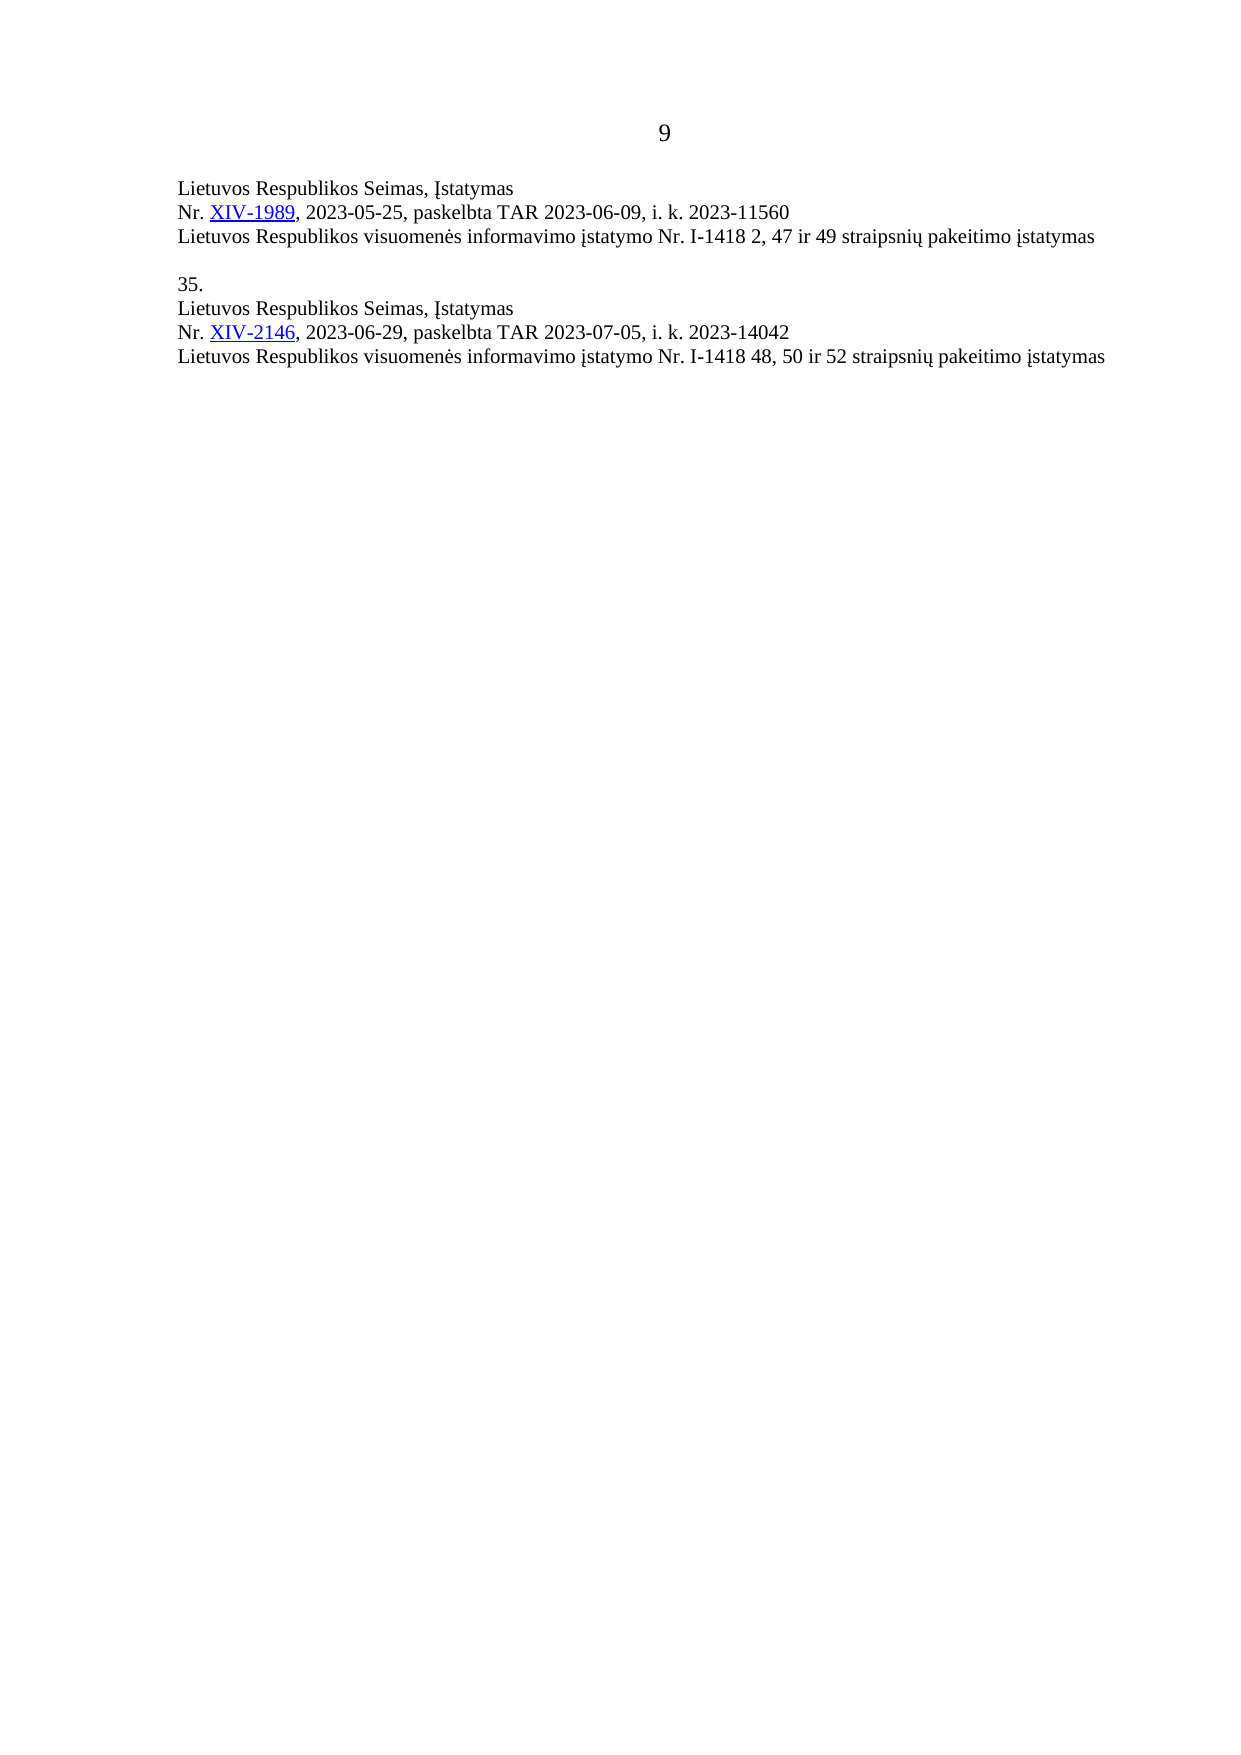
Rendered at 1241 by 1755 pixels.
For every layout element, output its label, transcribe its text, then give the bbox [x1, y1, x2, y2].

text Lietuvos Respublikos Seimas, Įstatymas [177, 296, 1152, 320]
text Lietuvos Respublikos Seimas, Įstatymas [177, 176, 1152, 200]
text Lietuvos Respublikos visuomenės informavimo įstatymo Nr. I-1418 2, 47 ir 49 straipsnių pakeitimo įstatymas [177, 224, 1152, 248]
text Lietuvos Respublikos visuomenės informavimo įstatymo Nr. I-1418 48, 50 ir 52 straipsnių pakeitimo įstatymas [177, 344, 1152, 368]
text 35. [177, 272, 1152, 296]
text Nr. XIV-2146, 2023-06-29, paskelbta TAR 2023-07-05, i. k. 2023-14042 [177, 320, 1152, 344]
text Nr. XIV-1989, 2023-05-25, paskelbta TAR 2023-06-09, i. k. 2023-11560 [177, 200, 1152, 224]
